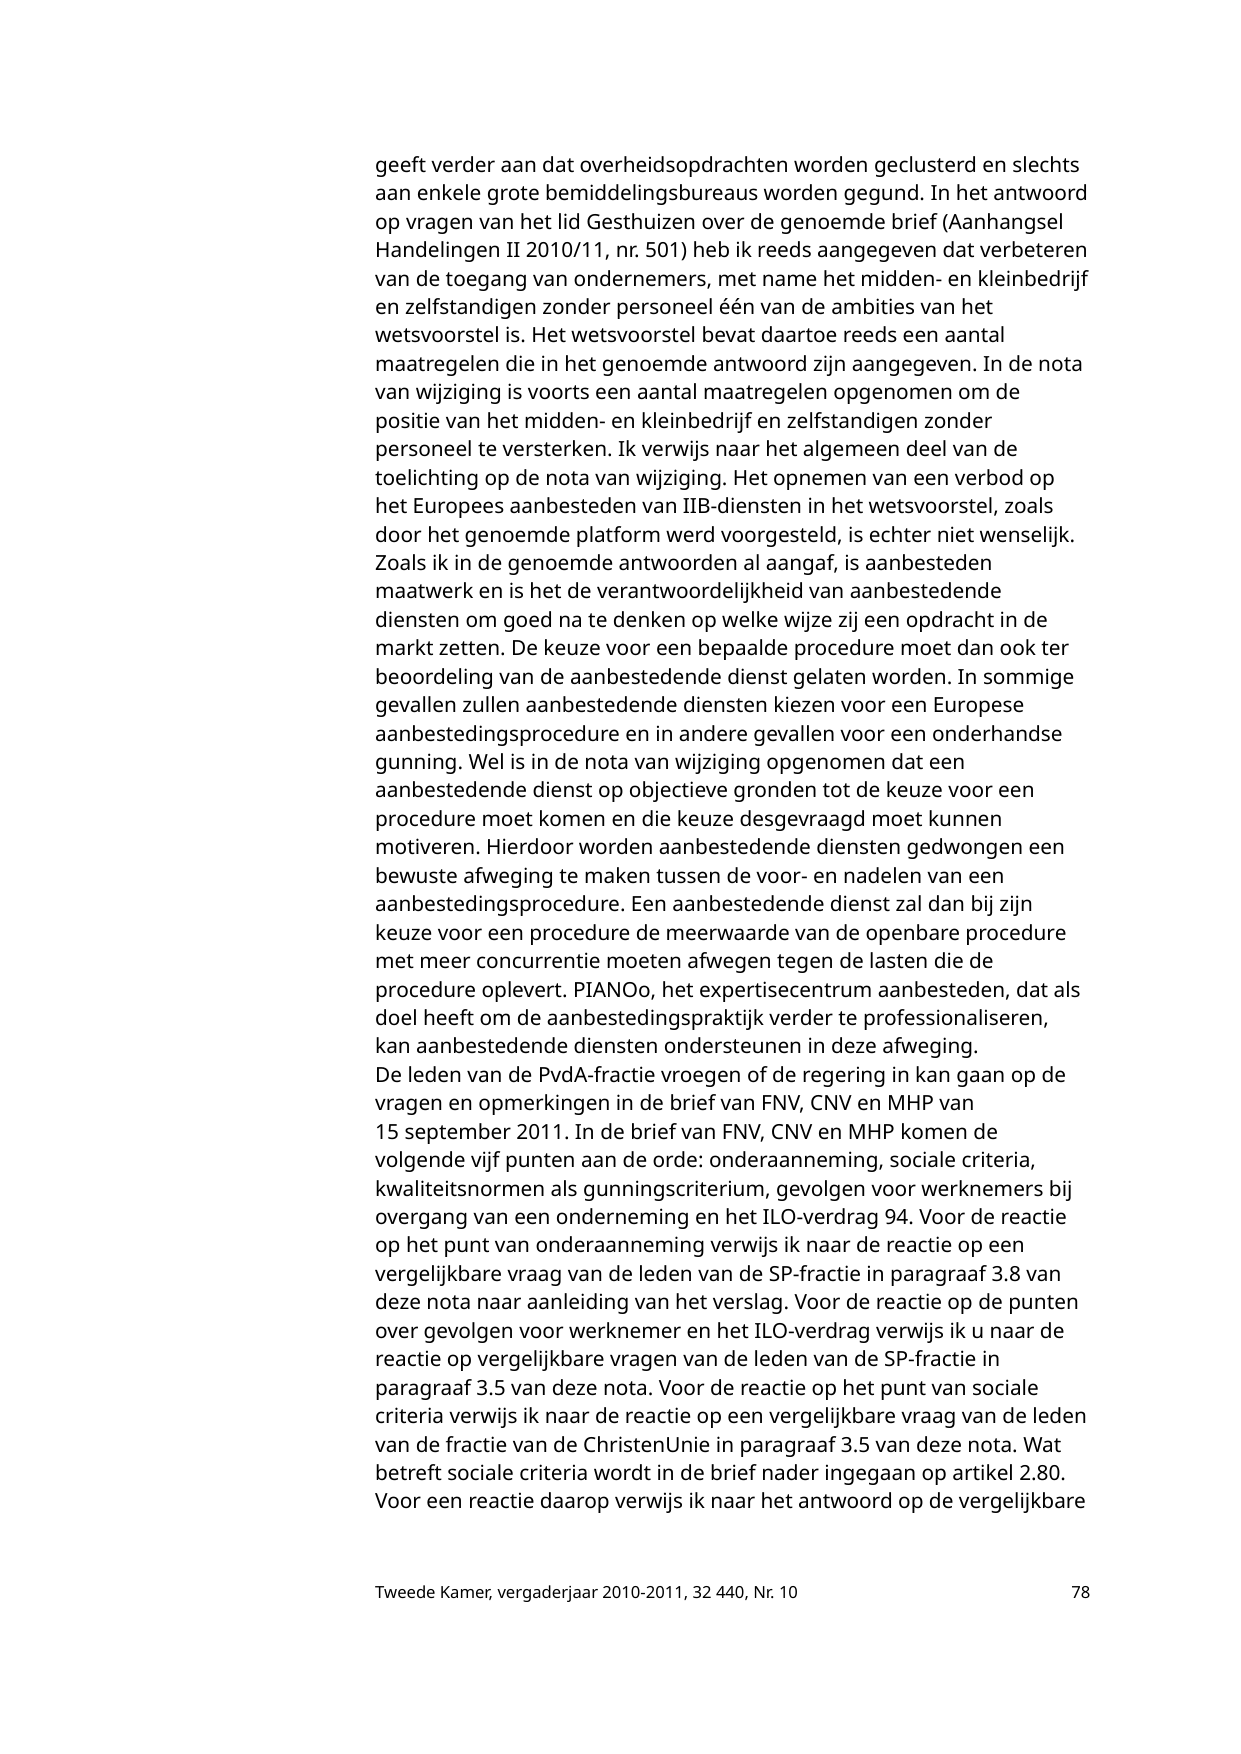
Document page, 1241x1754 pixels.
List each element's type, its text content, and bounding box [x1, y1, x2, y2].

text geeft verder aan dat overheidsopdrachten worden geclusterd en slechts aan enkele grote bemiddelingsbureaus worden gegund. In het antwoord op vragen van het lid Gesthuizen over de genoemde brief (Aanhangsel Handelingen II 2010/11, nr. 501) heb ik reeds aangegeven dat verbeteren van de toegang van ondernemers, met name het midden- en kleinbedrijf en zelfstandigen zonder personeel één van de ambities van het wetsvoorstel is. Het wetsvoorstel bevat daartoe reeds een aantal maatregelen die in het genoemde antwoord zijn aangegeven. In de nota van wijziging is voorts een aantal maatregelen opgenomen om de positie van het midden- en kleinbedrijf en zelfstandigen zonder personeel te versterken. Ik verwijs naar het algemeen deel van de toelichting op de nota van wijziging. Het opnemen van een verbod op het Europees aanbesteden van IIB-diensten in het wetsvoorstel, zoals door het genoemde platform werd voorgesteld, is echter niet wenselijk. Zoals ik in de genoemde antwoorden al aangaf, is aanbesteden maatwerk en is het de verantwoordelijkheid van aanbestedende diensten om goed na te denken op welke wijze zij een opdracht in de markt zetten. De keuze voor een bepaalde procedure moet dan ook ter beoordeling van de aanbestedende dienst gelaten worden. In sommige gevallen zullen aanbestedende diensten kiezen voor een Europese aanbestedingsprocedure en in andere gevallen voor een onderhandse gunning. Wel is in de nota van wijziging opgenomen dat een aanbestedende dienst op objectieve gronden tot de keuze voor een procedure moet komen en die keuze desgevraagd moet kunnen motiveren. Hierdoor worden aanbestedende diensten gedwongen een bewuste afweging te maken tussen de voor- en nadelen van een aanbestedingsprocedure. Een aanbestedende dienst zal dan bij zijn keuze voor een procedure de meerwaarde van de openbare procedure met meer concurrentie moeten afwegen tegen de lasten die de procedure oplevert. PIANOo, het expertisecentrum aanbesteden, dat als doel heeft om de aanbestedingspraktijk verder te professionaliseren, kan aanbestedende diensten ondersteunen in deze afweging. [375, 150, 1090, 1060]
text De leden van de PvdA-fractie vroegen of de regering in kan gaan op de vragen en opmerkingen in de brief van FNV, CNV en MHP van 15 september 2011. In de brief van FNV, CNV en MHP komen de volgende vijf punten aan de orde: onderaanneming, sociale criteria, kwaliteitsnormen als gunningscriterium, gevolgen voor werknemers bij overgang van een onderneming en het ILO-verdrag 94. Voor de reactie op het punt van onderaanneming verwijs ik naar de reactie op een vergelijkbare vraag van de leden van de SP-fractie in paragraaf 3.8 van deze nota naar aanleiding van het verslag. Voor de reactie op de punten over gevolgen voor werknemer en het ILO-verdrag verwijs ik u naar de reactie op vergelijkbare vragen van de leden van de SP-fractie in paragraaf 3.5 van deze nota. Voor de reactie op het punt van sociale criteria verwijs ik naar de reactie op een vergelijkbare vraag van de leden van de fractie van de ChristenUnie in paragraaf 3.5 van deze nota. Wat betreft sociale criteria wordt in de brief nader ingegaan op artikel 2.80. Voor een reactie daarop verwijs ik naar het antwoord op de vergelijkbare [375, 1060, 1090, 1515]
